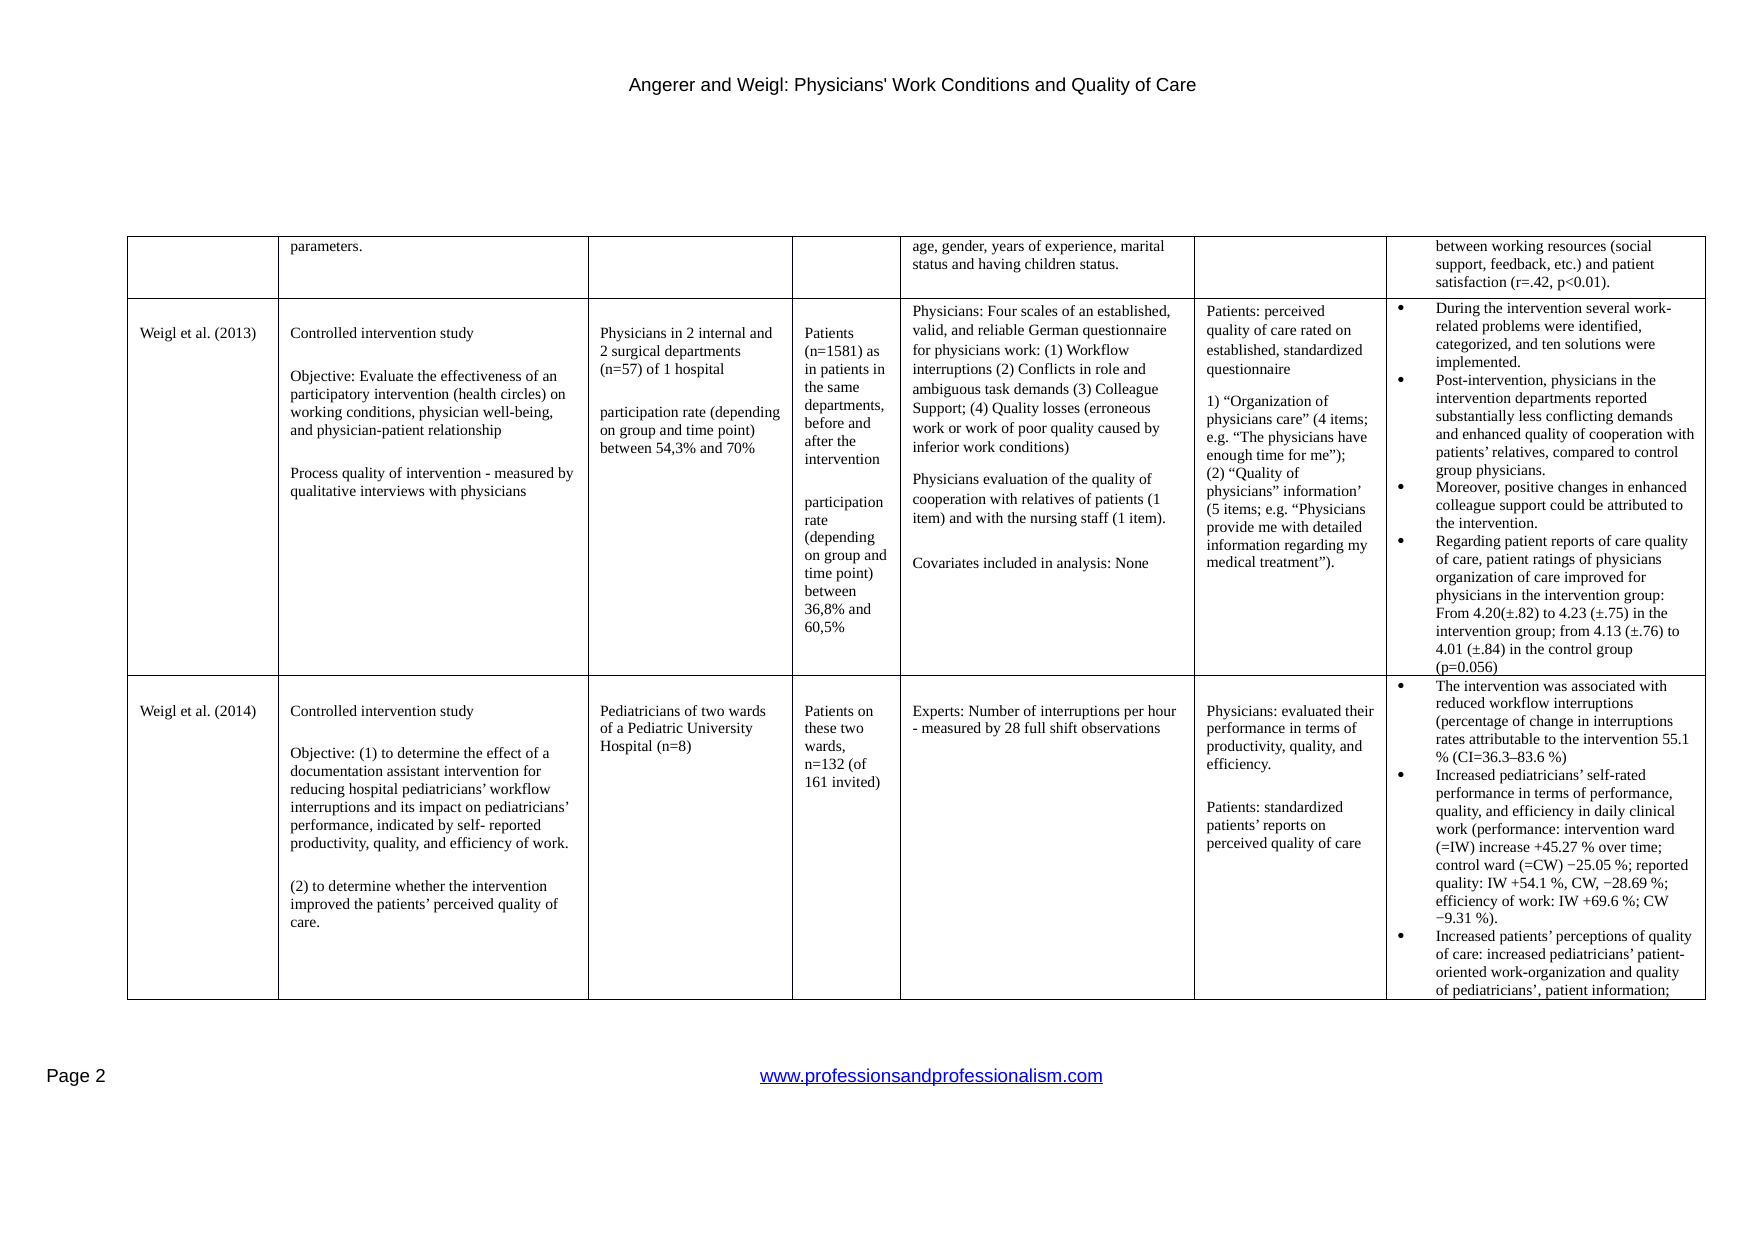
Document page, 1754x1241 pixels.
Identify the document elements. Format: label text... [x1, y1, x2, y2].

table_cell During the intervention several work-related problems were identified, categorized, and ten solutions were implemented. Post-intervention, physicians in the intervention departments reported substantially less conflicting demands and enhanced quality of cooperation with patients’ relatives, compared to control group physicians. Moreover, positive changes in enhanced colleague support could be attributed to the intervention. Regarding patient reports of care quality of care, patient ratings of physicians organization of care improved for physicians in the intervention group: From 4.20(±.82) to 4.23 (±.75) in the intervention group; from 4.13 (±.76) to 4.01 (±.84) in the control group (p=0.056) [1387, 299, 1705, 675]
table_cell age, gender, years of experience, marital status and having children status. [901, 237, 1194, 298]
table_cell between working resources (social support, feedback, etc.) and patient satisfaction (r=.42, p<0.01). [1387, 237, 1705, 298]
table_cell [128, 237, 278, 298]
table_cell Pediatricians of two wards of a Pediatric University Hospital (n=8) [589, 676, 792, 999]
table_cell Patients on these two wards, n=132 (of 161 invited) [793, 676, 900, 999]
table_cell Patients (n=1581) as in patients in the same departments, before and after the intervention participation rate (depending on group and time point) between 36,8% and 60,5% [793, 299, 900, 675]
table_cell [589, 237, 792, 298]
table_cell Patients: perceived quality of care rated on established, standardized questionnaire 1) “Organization of physicians care” (4 items; e.g. “The physicians have enough time for me”); (2) “Quality of physicians” information’ (5 items; e.g. “Physicians provide me with detailed information regarding my medical treatment”). [1195, 299, 1386, 675]
table_cell Controlled intervention study Objective: Evaluate the effectiveness of an participatory intervention (health circles) on working conditions, physician well-being, and physician-patient relationship Process quality of intervention - measured by qualitative interviews with physicians [279, 299, 588, 675]
table_cell Physicians: Four scales of an established, valid, and reliable German questionnaire for physicians work: (1) Workflow interruptions (2) Conflicts in role and ambiguous task demands (3) Colleague Support; (4) Quality losses (erroneous work or work of poor quality caused by inferior work conditions) Physicians evaluation of the quality of cooperation with relatives of patients (1 item) and with the nursing staff (1 item). Covariates included in analysis: None [901, 299, 1194, 675]
table_cell Weigl et al. (2014) [128, 676, 278, 999]
table_cell parameters. [279, 237, 588, 298]
table_cell The intervention was associated with reduced workflow interruptions (percentage of change in interruptions rates attributable to the intervention 55.1 % (CI=36.3–83.6 %) Increased pediatricians’ self-rated performance in terms of performance, quality, and efficiency in daily clinical work (performance: intervention ward (=IW) increase +45.27 % over time; control ward (=CW) −25.05 %; reported quality: IW +54.1 %, CW, −28.69 %; efficiency of work: IW +69.6 %; CW −9.31 %). Increased patients’ perceptions of quality of care: increased pediatricians’ patient-oriented work-organization and quality of pediatricians’, patient information; [1387, 676, 1705, 999]
table_cell Weigl et al. (2013) [128, 299, 278, 675]
table_cell Experts: Number of interruptions per hour - measured by 28 full shift observations [901, 676, 1194, 999]
table_cell [1195, 237, 1386, 298]
table_cell Physicians in 2 internal and 2 surgical departments (n=57) of 1 hospital participation rate (depending on group and time point) between 54,3% and 70% [589, 299, 792, 675]
table_cell Controlled intervention study Objective: (1) to determine the effect of a documentation assistant intervention for reducing hospital pediatricians’ workflow interruptions and its impact on pediatricians’ performance, indicated by self- reported productivity, quality, and efficiency of work. (2) to determine whether the intervention improved the patients’ perceived quality of care. [279, 676, 588, 999]
table_cell Physicians: evaluated their performance in terms of productivity, quality, and efficiency. Patients: standardized patients’ reports on perceived quality of care [1195, 676, 1386, 999]
table_cell [793, 237, 900, 298]
